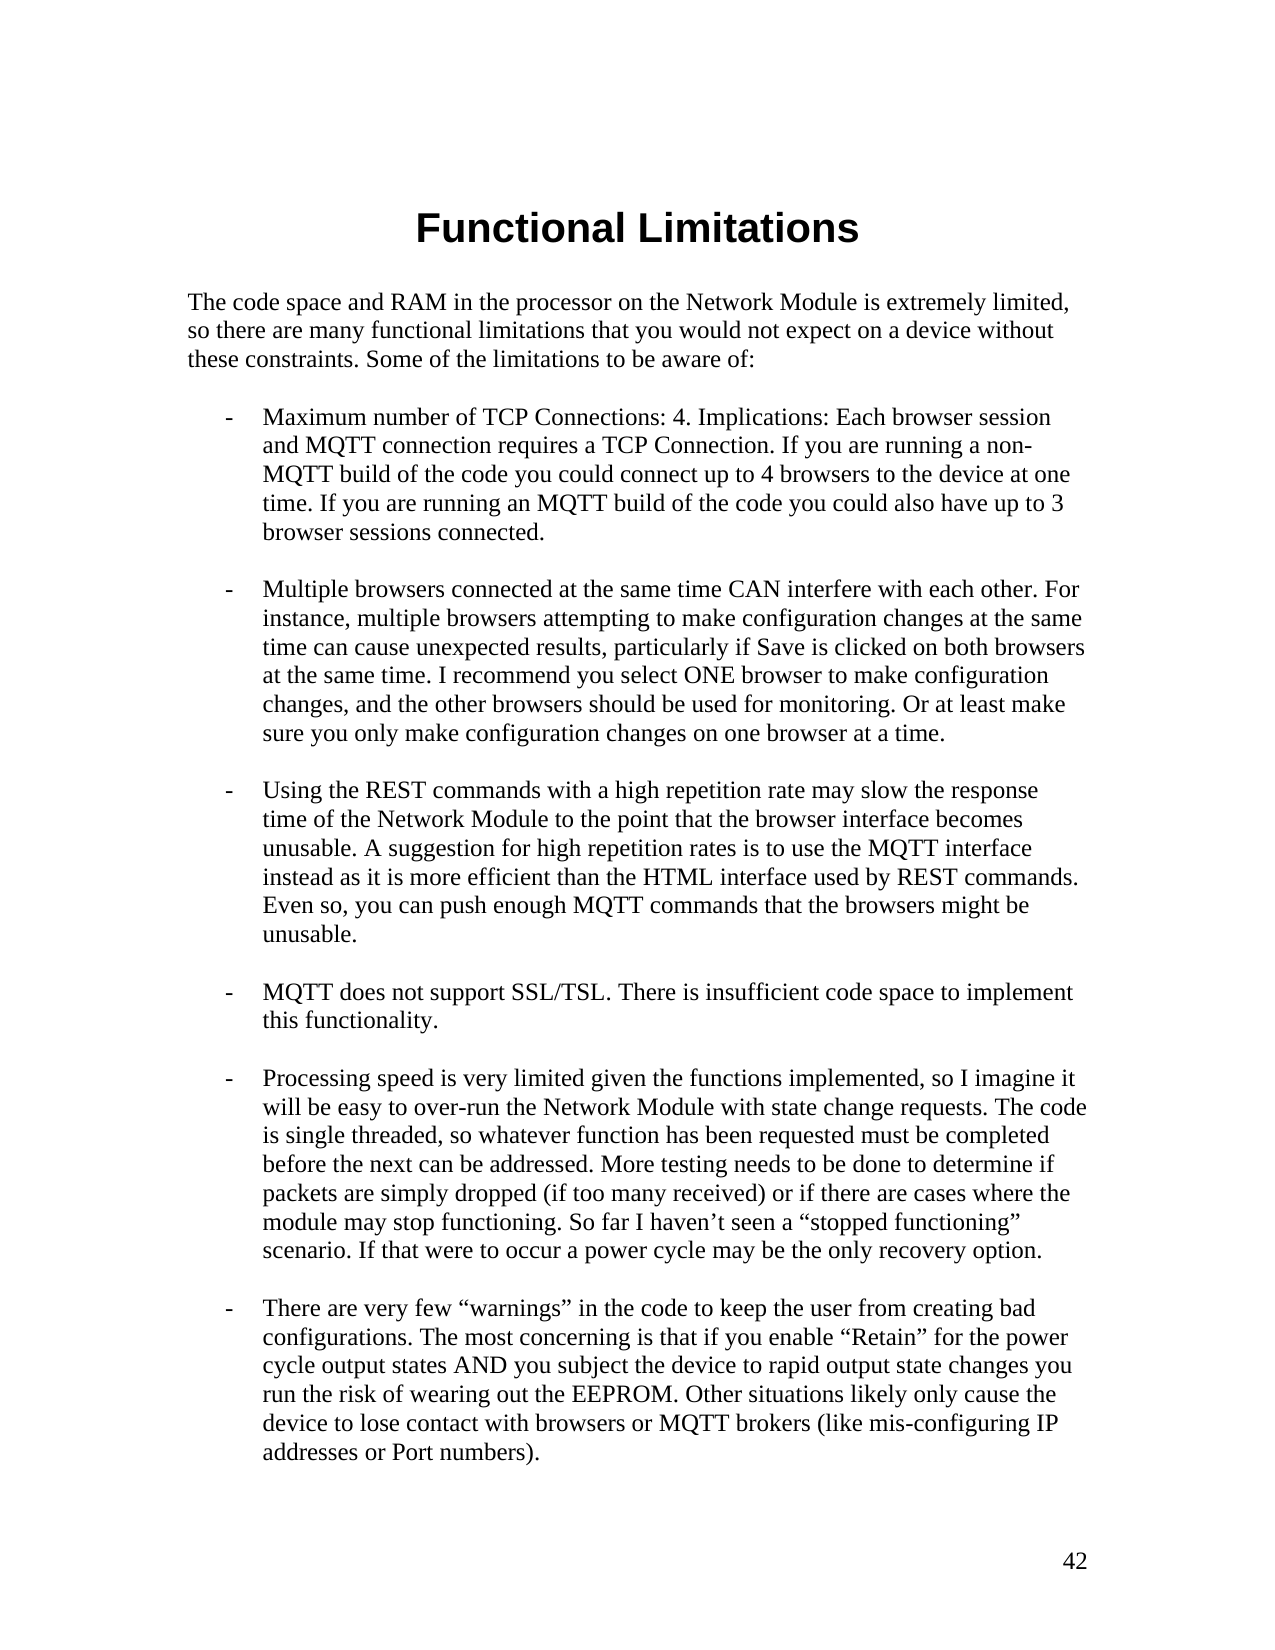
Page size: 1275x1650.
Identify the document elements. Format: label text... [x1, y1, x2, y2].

list MQTT does not support SSL/TSL. There is insufficient code space to implement this functionality. [225, 977, 1087, 1034]
subtitle Functional Limitations [187, 204, 1087, 252]
list Processing speed is very limited given the functions implemented, so I imagine it will be easy to over-run the Network Module with state change requests. The code is single threaded, so whatever function has been requested must be completed before the next can be addressed. More testing needs to be done to determine if packets are simply dropped (if too many received) or if there are cases where the module may stop functioning. So far I haven’t seen a “stopped functioning” scenario. If that were to occur a power cycle may be the only recovery option. [225, 1063, 1087, 1264]
list There are very few “warnings” in the code to keep the user from creating bad configurations. The most concerning is that if you enable “Retain” for the power cycle output states AND you subject the device to rapid output state changes you run the risk of wearing out the EEPROM. Other situations likely only cause the device to lose contact with browsers or MQTT brokers (like mis-configuring IP addresses or Port numbers). [225, 1293, 1087, 1465]
list Maximum number of TCP Connections: 4. Implications: Each browser session and MQTT connection requires a TCP Connection. If you are running a non-MQTT build of the code you could connect up to 4 browsers to the device at one time. If you are running an MQTT build of the code you could also have up to 3 browser sessions connected. [225, 402, 1087, 545]
list Using the REST commands with a high repetition rate may slow the response time of the Network Module to the point that the browser interface becomes unusable. A suggestion for high repetition rates is to use the MQTT interface instead as it is more efficient than the HTML interface used by REST commands. Even so, you can push enough MQTT commands that the browsers might be unusable. [225, 775, 1087, 948]
text The code space and RAM in the processor on the Network Module is extremely limited, so there are many functional limitations that you would not expect on a device without these constraints. Some of the limitations to be aware of: [187, 287, 1087, 373]
list Multiple browsers connected at the same time CAN interfere with each other. For instance, multiple browsers attempting to make configuration changes at the same time can cause unexpected results, particularly if Save is clicked on both browsers at the same time. I recommend you select ONE browser to make configuration changes, and the other browsers should be used for monitoring. Or at least make sure you only make configuration changes on one browser at a time. [225, 574, 1087, 747]
